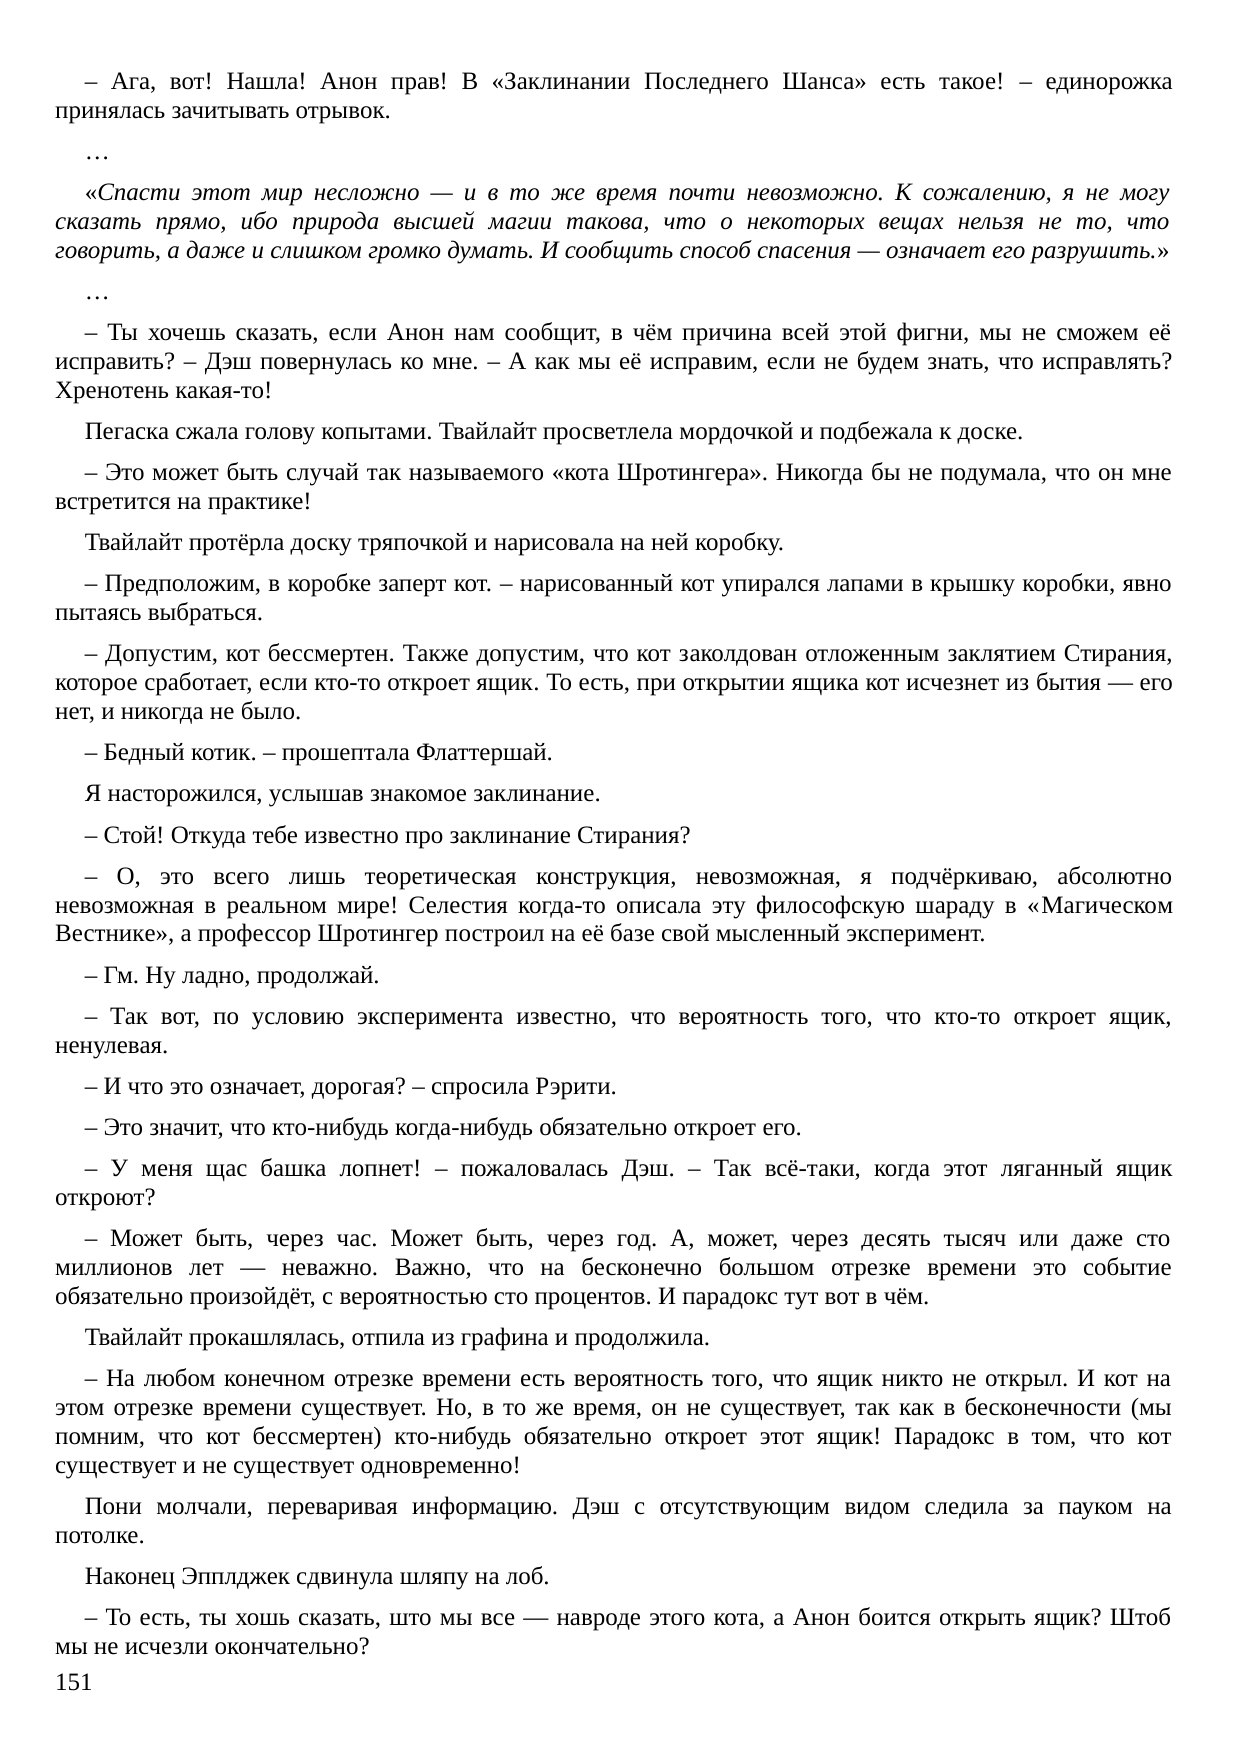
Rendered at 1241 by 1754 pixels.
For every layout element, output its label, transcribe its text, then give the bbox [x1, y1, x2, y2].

text – О, это всего лишь теоретическая конструкция, невозможная, я подчёркиваю, абсолютно невозможная в реальном мире! Селестия когда-то описала эту философскую шараду в «Магическом Вестнике», а профессор Шротингер построил на её базе свой мысленный эксперимент. [55, 861, 1173, 947]
text … [55, 136, 1173, 165]
text – Так вот, по условию эксперимента известно, что вероятность того, что кто-то откроет ящик, ненулевая. [55, 1001, 1173, 1058]
text Пони молчали, переваривая информацию. Дэш с отсутствующим видом следила за пауком на потолке. [55, 1491, 1173, 1548]
text – Ты хочешь сказать, если Анон нам сообщит, в чём причина всей этой фигни, мы не сможем её исправить? – Дэш повернулась ко мне. – А как мы её исправим, если не будем знать, что исправлять? Хренотень какая-то! [55, 317, 1173, 403]
text – Это значит, что кто-нибудь когда-нибудь обязательно откроет его. [55, 1112, 1173, 1141]
text – И что это означает, дорогая? – спросила Рэрити. [55, 1071, 1173, 1100]
text Твайлайт протёрла доску тряпочкой и нарисовала на ней коробку. [55, 527, 1173, 556]
text – Гм. Ну ладно, продолжай. [55, 960, 1173, 988]
text – Стой! Откуда тебе известно про заклинание Стирания? [55, 820, 1173, 848]
text Пегаска сжала голову копытами. Твайлайт просветлела мордочкой и подбежала к доске. [55, 416, 1173, 445]
text – То есть, ты хошь сказать, што мы все — навроде этого кота, а Анон боится открыть ящик? Штоб мы не исчезли окончательно? [55, 1602, 1173, 1660]
text Твайлайт прокашлялась, отпила из графина и продолжила. [55, 1322, 1173, 1351]
text … [55, 276, 1173, 305]
text Я насторожился, услышав знакомое заклинание. [55, 778, 1173, 807]
text – Предположим, в коробке заперт кот. – нарисованный кот упирался лапами в крышку коробки, явно пытаясь выбраться. [55, 568, 1173, 626]
text – У меня щас башка лопнет! – пожаловалась Дэш. – Так всё-таки, когда этот ляганный ящик откроют? [55, 1153, 1173, 1211]
text – Это может быть случай так называемого «кота Шротингера». Никогда бы не подумала, что он мне встретится на практике! [55, 457, 1173, 515]
text – Может быть, через час. Может быть, через год. А, может, через десять тысяч или даже сто миллионов лет — неважно. Важно, что на бесконечно большом отрезке времени это событие обязательно произойдёт, с вероятностью сто процентов. И парадокс тут вот в чём. [55, 1223, 1173, 1310]
text – Допустим, кот бессмертен. Также допустим, что кот заколдован отложенным заклятием Стирания, которое сработает, если кто-то откроет ящик. То есть, при открытии ящика кот исчезнет из бытия — его нет, и никогда не было. [55, 638, 1173, 725]
text – Ага, вот! Нашла! Анон прав! В «Заклинании Последнего Шанса» есть такое! – единорожка принялась зачитывать отрывок. [55, 66, 1173, 123]
text «Спасти этот мир несложно — и в то же время почти невозможно. К сожалению, я не могу сказать прямо, ибо природа высшей магии такова, что о некоторых вещах нельзя не то, что говорить, а даже и слишком громко думать. И сообщить способ спасения — означает его разрушить.» [55, 177, 1173, 263]
text – Бедный котик. – прошептала Флаттершай. [55, 737, 1173, 766]
text Наконец Эпплджек сдвинула шляпу на лоб. [55, 1561, 1173, 1590]
text – На любом конечном отрезке времени есть вероятность того, что ящик никто не открыл. И кот на этом отрезке времени существует. Но, в то же время, он не существует, так как в бесконечности (мы помним, что кот бессмертен) кто-нибудь обязательно откроет этот ящик! Парадокс в том, что кот существует и не существует одновременно! [55, 1363, 1173, 1478]
